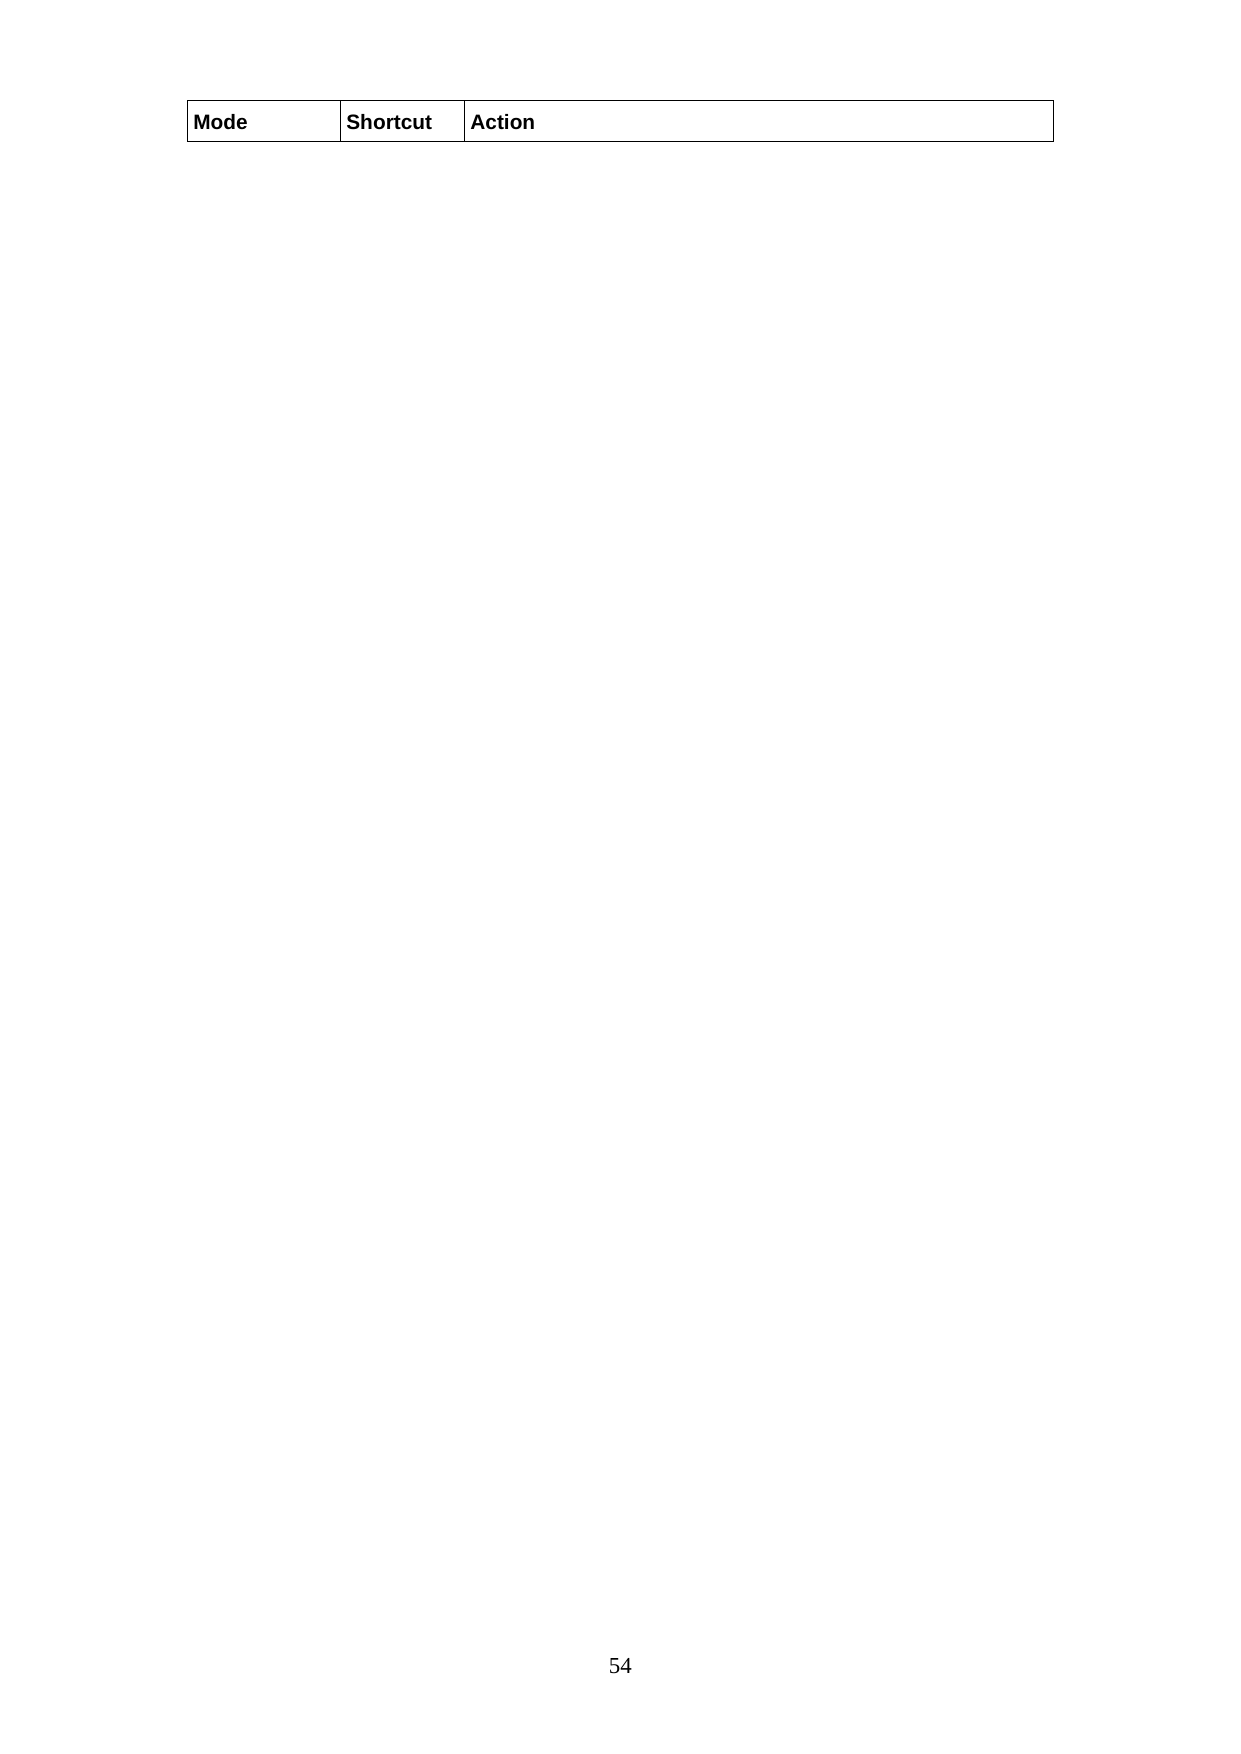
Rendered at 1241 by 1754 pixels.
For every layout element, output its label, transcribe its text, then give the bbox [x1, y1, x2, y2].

table_header Shortcut [341, 101, 464, 141]
table_header Mode [188, 101, 340, 141]
table_header Action [465, 101, 1053, 141]
